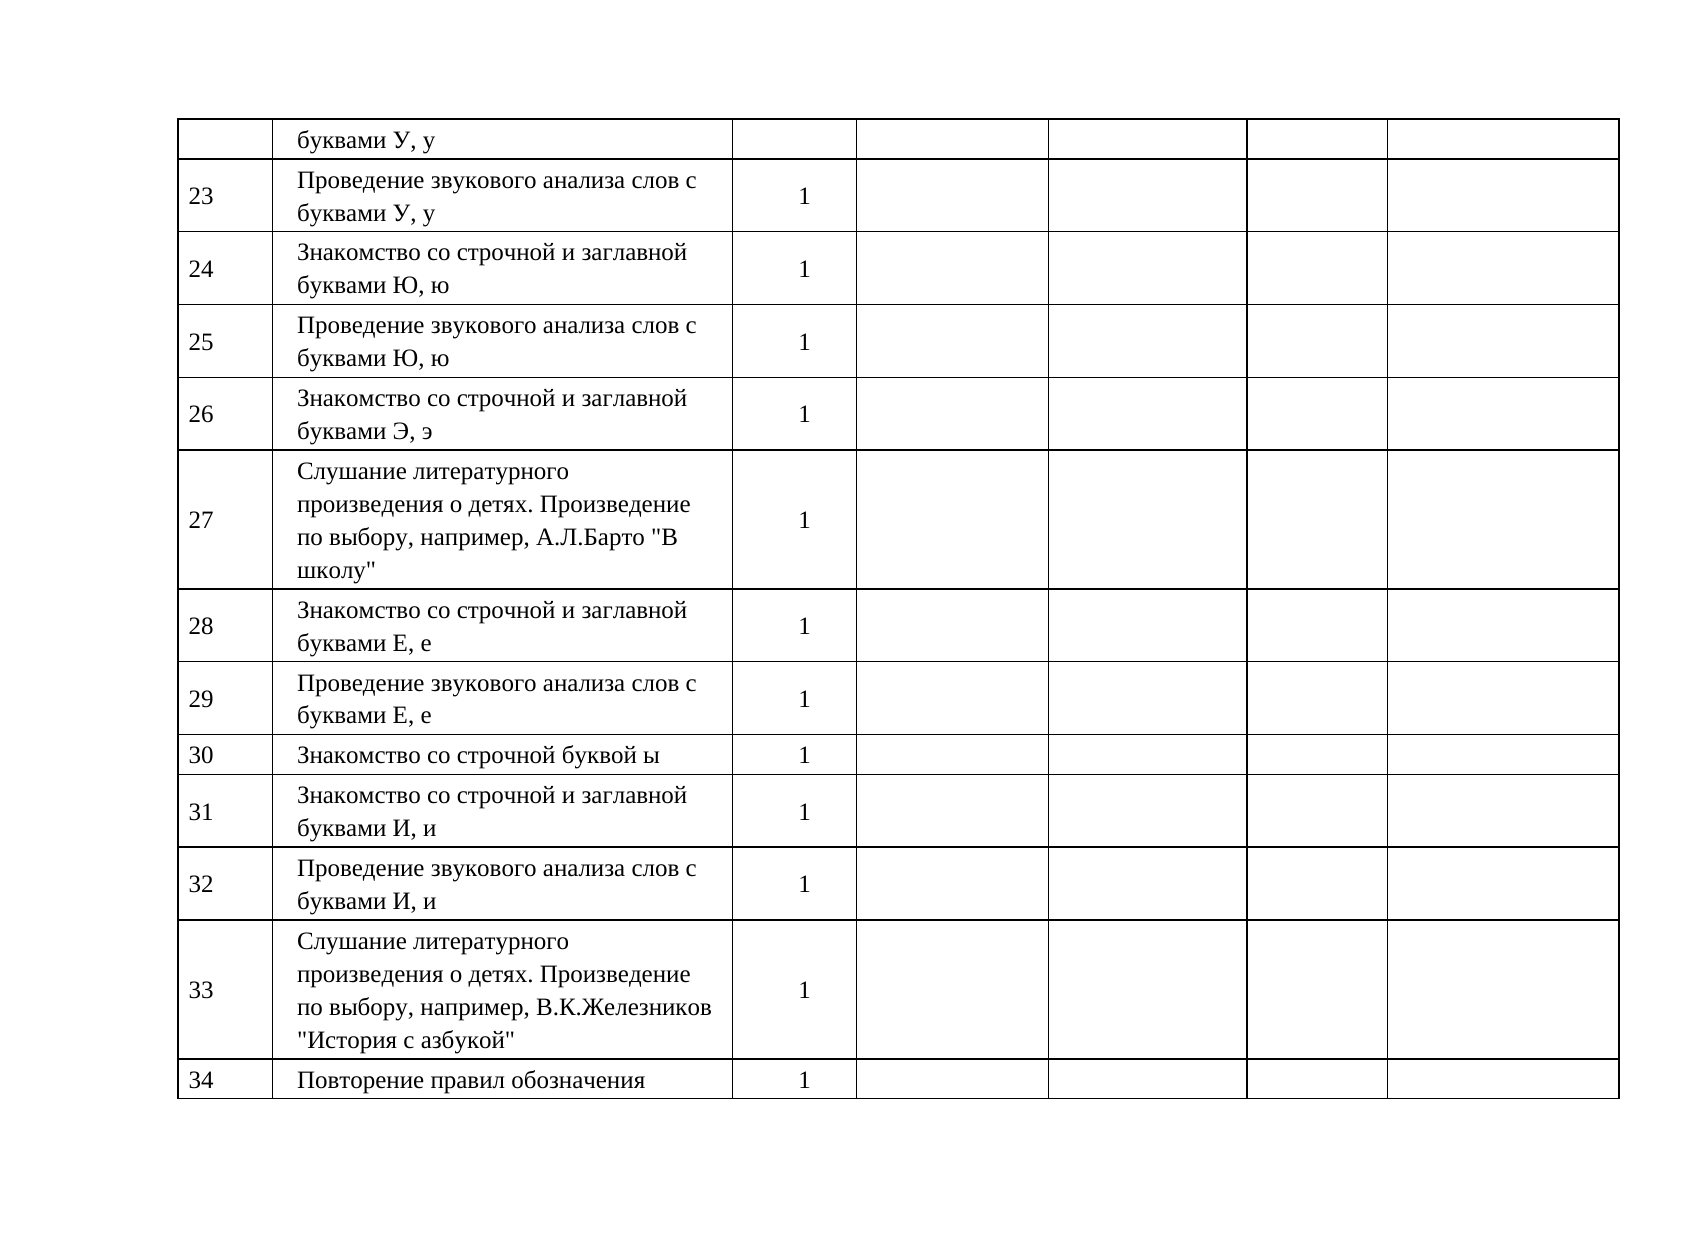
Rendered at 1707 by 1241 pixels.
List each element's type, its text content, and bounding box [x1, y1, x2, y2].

table_cell [1388, 378, 1618, 449]
table_cell [1248, 775, 1387, 846]
table_cell 26 [179, 378, 272, 449]
table_cell [1049, 120, 1246, 158]
table_cell Знакомство со строчной и заглавной буквами И, и [273, 775, 732, 846]
table_cell 24 [179, 232, 272, 303]
table_cell [1248, 451, 1387, 588]
table_cell [1049, 378, 1246, 449]
table_cell [1049, 775, 1246, 846]
table_cell [1248, 735, 1387, 773]
table_cell [1049, 662, 1246, 734]
table_cell [1049, 921, 1246, 1058]
table_cell [1388, 305, 1618, 376]
table_cell [1388, 775, 1618, 846]
table_cell [857, 735, 1048, 773]
table_cell [1248, 120, 1387, 158]
table_cell 23 [179, 160, 272, 231]
table_cell 33 [179, 921, 272, 1058]
table_cell 32 [179, 848, 272, 919]
table_cell Знакомство со строчной буквой ы [273, 735, 732, 773]
table_cell [1049, 735, 1246, 773]
table_cell 25 [179, 305, 272, 376]
table_cell [1049, 848, 1246, 919]
table_cell [1049, 451, 1246, 588]
table_cell 1 [733, 1060, 856, 1098]
table_cell [1388, 1060, 1618, 1098]
table_cell [1049, 305, 1246, 376]
table_cell 31 [179, 775, 272, 846]
table_cell Слушание литературного произведения о детях. Произведение по выбору, например, А.Л.Барто "В школу" [273, 451, 732, 588]
table_cell [857, 378, 1048, 449]
table_cell [1049, 1060, 1246, 1098]
table_cell [857, 662, 1048, 734]
table_cell Проведение звукового анализа слов с буквами Е, е [273, 662, 732, 734]
table_cell 1 [733, 735, 856, 773]
table_cell [857, 451, 1048, 588]
table_cell [1248, 662, 1387, 734]
table_cell 27 [179, 451, 272, 588]
table_cell [1388, 160, 1618, 231]
table_cell 30 [179, 735, 272, 773]
table_cell 1 [733, 662, 856, 734]
table_cell [1248, 232, 1387, 303]
table_cell Знакомство со строчной и заглавной буквами Ю, ю [273, 232, 732, 303]
table_cell [1388, 662, 1618, 734]
table_cell [1248, 921, 1387, 1058]
table_cell буквами У, у [273, 120, 732, 158]
table_cell [1388, 735, 1618, 773]
table_cell Проведение звукового анализа слов с буквами Ю, ю [273, 305, 732, 376]
table_cell 29 [179, 662, 272, 734]
table_cell [857, 921, 1048, 1058]
table_cell [857, 1060, 1048, 1098]
table_cell [1248, 848, 1387, 919]
table_cell [1388, 451, 1618, 588]
table_cell 1 [733, 160, 856, 231]
table_cell 1 [733, 848, 856, 919]
table_cell [1388, 232, 1618, 303]
table_cell 1 [733, 775, 856, 846]
table_cell Проведение звукового анализа слов с буквами И, и [273, 848, 732, 919]
table_cell [1248, 590, 1387, 661]
table_cell 34 [179, 1060, 272, 1098]
table_cell 1 [733, 232, 856, 303]
table_cell [1248, 160, 1387, 231]
table_cell 1 [733, 451, 856, 588]
table_cell [857, 160, 1048, 231]
table_cell [1388, 590, 1618, 661]
table_cell Слушание литературного произведения о детях. Произведение по выбору, например, В.К.Железников "История с азбукой" [273, 921, 732, 1058]
table_cell [1049, 232, 1246, 303]
table_cell 1 [733, 305, 856, 376]
table_cell 1 [733, 590, 856, 661]
table_cell Знакомство со строчной и заглавной буквами Е, е [273, 590, 732, 661]
table_cell [857, 120, 1048, 158]
table_cell Знакомство со строчной и заглавной буквами Э, э [273, 378, 732, 449]
table_cell [179, 120, 272, 158]
table_cell [1248, 378, 1387, 449]
table_cell 1 [733, 378, 856, 449]
table_cell [733, 120, 856, 158]
table_cell [857, 775, 1048, 846]
table_cell [857, 590, 1048, 661]
table_cell [1248, 1060, 1387, 1098]
table_cell Повторение правил обозначения [273, 1060, 732, 1098]
table_cell 1 [733, 921, 856, 1058]
table_cell [857, 232, 1048, 303]
table_cell [1388, 120, 1618, 158]
table_cell [1388, 921, 1618, 1058]
table_cell [1049, 160, 1246, 231]
table_cell [857, 305, 1048, 376]
table_cell Проведение звукового анализа слов с буквами У, у [273, 160, 732, 231]
table_cell [1388, 848, 1618, 919]
table_cell [1049, 590, 1246, 661]
table_cell 28 [179, 590, 272, 661]
table_cell [857, 848, 1048, 919]
table_cell [1248, 305, 1387, 376]
